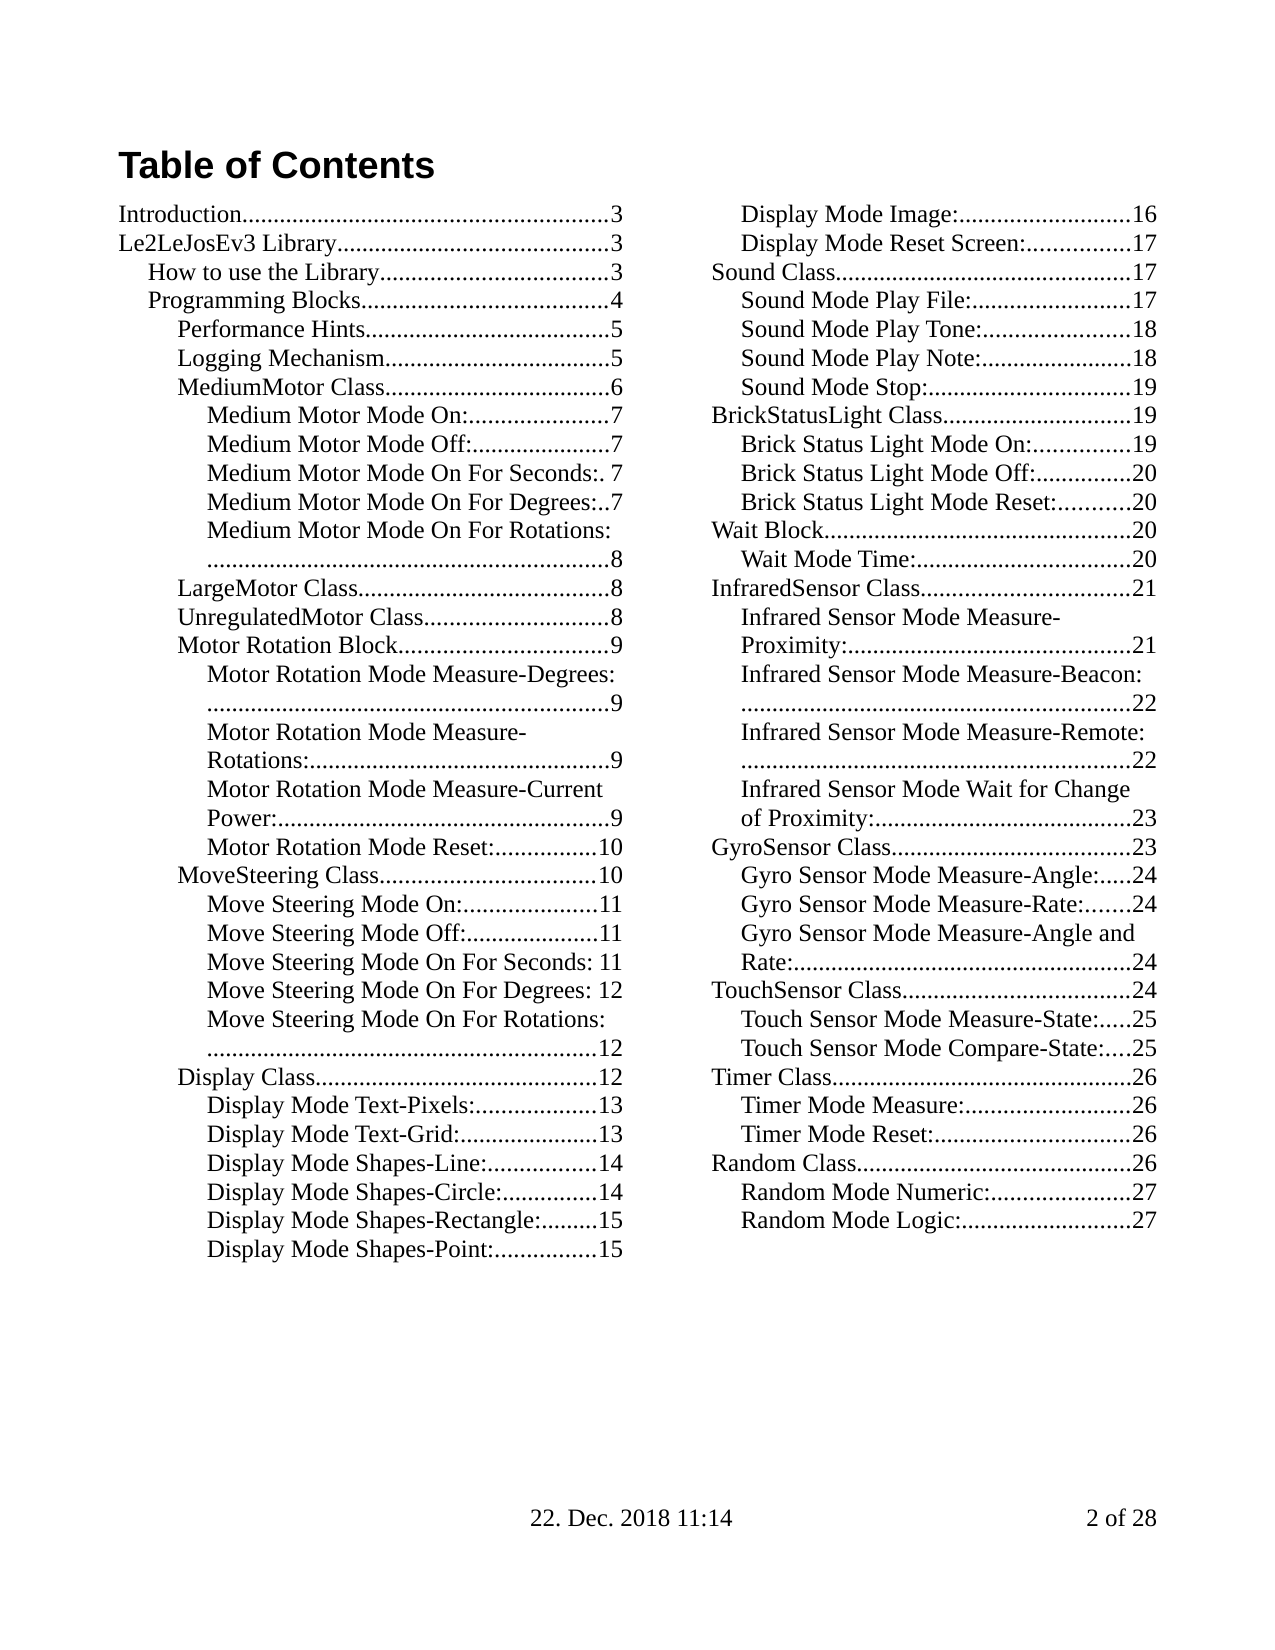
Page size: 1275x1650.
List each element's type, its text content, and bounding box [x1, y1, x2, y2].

text Brick Status Light Mode On: 19 [741, 429, 1157, 458]
text Performance Hints 5 [177, 314, 623, 343]
text How to use the Library 3 [148, 257, 623, 286]
text MediumMotor Class 6 [177, 372, 623, 401]
text Display Mode Text-Pixels: 13 [207, 1091, 623, 1119]
text Medium Motor Mode Off: 7 [207, 429, 623, 458]
text Sound Mode Play Tone: 18 [741, 314, 1157, 343]
text Infrared Sensor Mode Wait for Change of Proximity: 23 [741, 774, 1157, 832]
text Move Steering Mode On For Degrees: 12 [207, 976, 623, 1004]
text Motor Rotation Mode Reset: 10 [207, 832, 623, 861]
text Motor Rotation Mode Measure-Current Power: 9 [207, 774, 623, 832]
text UnregulatedMotor Class 8 [177, 602, 623, 631]
text Sound Mode Stop: 19 [741, 372, 1157, 401]
text Introduction 3 [118, 199, 623, 228]
text Timer Mode Reset: 26 [741, 1119, 1157, 1148]
text TouchSensor Class 24 [711, 976, 1157, 1004]
text Display Mode Shapes-Rectangle: 15 [207, 1206, 623, 1234]
text Display Mode Text-Grid: 13 [207, 1119, 623, 1148]
text MoveSteering Class 10 [177, 861, 623, 889]
text Display Mode Shapes-Circle: 14 [207, 1177, 623, 1206]
text Display Mode Reset Screen: 17 [741, 228, 1157, 257]
text Infrared Sensor Mode Measure-Beacon: 22 [741, 659, 1157, 717]
text Wait Mode Time: 20 [741, 544, 1157, 573]
text Display Mode Shapes-Line: 14 [207, 1148, 623, 1177]
text Programming Blocks 4 [148, 286, 623, 314]
subtitle Table of Contents [118, 143, 1157, 187]
text Infrared Sensor Mode Measure-Remote: 22 [741, 717, 1157, 774]
text InfraredSensor Class 21 [711, 573, 1157, 602]
text LargeMotor Class 8 [177, 573, 623, 602]
text Brick Status Light Mode Reset: 20 [741, 487, 1157, 516]
text Random Mode Logic: 27 [741, 1206, 1157, 1234]
text GyroSensor Class 23 [711, 832, 1157, 861]
text BrickStatusLight Class 19 [711, 401, 1157, 429]
text Motor Rotation Mode Measure-Rotations: 9 [207, 717, 623, 774]
text Random Class 26 [711, 1148, 1157, 1177]
text Random Mode Numeric: 27 [741, 1177, 1157, 1206]
text Move Steering Mode Off: 11 [207, 918, 623, 947]
text Sound Class 17 [711, 257, 1157, 286]
text Sound Mode Play Note: 18 [741, 343, 1157, 372]
text Move Steering Mode On: 11 [207, 889, 623, 918]
text Touch Sensor Mode Compare-State: 25 [741, 1033, 1157, 1062]
text Medium Motor Mode On For Rotations: 8 [207, 516, 623, 573]
text Wait Block 20 [711, 516, 1157, 544]
text Gyro Sensor Mode Measure-Angle: 24 [741, 861, 1157, 889]
text Logging Mechanism 5 [177, 343, 623, 372]
text Display Class 12 [177, 1062, 623, 1091]
text Medium Motor Mode On For Degrees: 7 [207, 487, 623, 516]
text Touch Sensor Mode Measure-State: 25 [741, 1004, 1157, 1033]
text Brick Status Light Mode Off: 20 [741, 458, 1157, 487]
text Infrared Sensor Mode Measure-Proximity: 21 [741, 602, 1157, 659]
text Medium Motor Mode On For Seconds: 7 [207, 458, 623, 487]
text Move Steering Mode On For Seconds: 11 [207, 947, 623, 976]
text Sound Mode Play File: 17 [741, 286, 1157, 314]
text Move Steering Mode On For Rotations: 12 [207, 1004, 623, 1062]
text Le2LeJosEv3 Library 3 [118, 228, 623, 257]
text Medium Motor Mode On: 7 [207, 401, 623, 429]
text Gyro Sensor Mode Measure-Rate: 24 [741, 889, 1157, 918]
text Gyro Sensor Mode Measure-Angle and Rate: 24 [741, 918, 1157, 976]
text Motor Rotation Mode Measure-Degrees: 9 [207, 659, 623, 717]
text Display Mode Image: 16 [741, 199, 1157, 228]
text Display Mode Shapes-Point: 15 [207, 1234, 623, 1263]
text Timer Mode Measure: 26 [741, 1091, 1157, 1119]
text Motor Rotation Block 9 [177, 631, 623, 659]
text Timer Class 26 [711, 1062, 1157, 1091]
